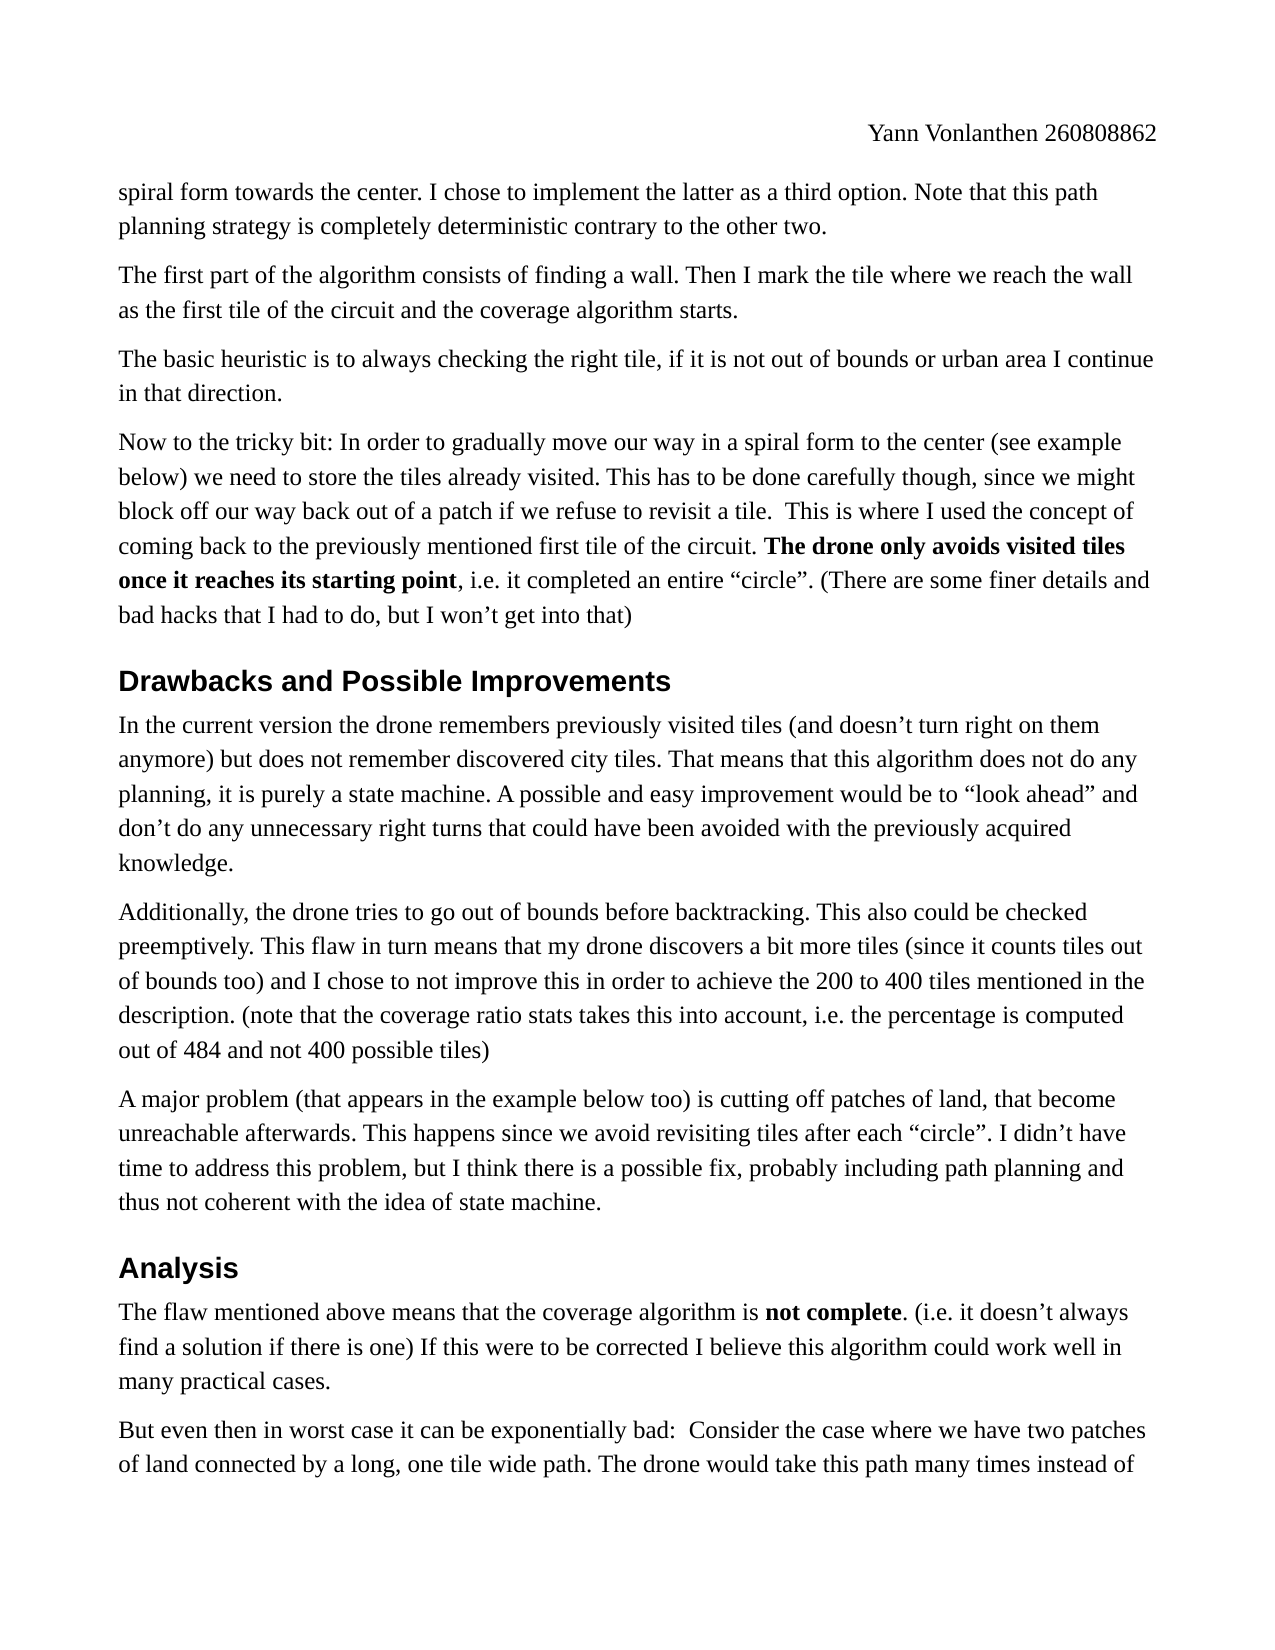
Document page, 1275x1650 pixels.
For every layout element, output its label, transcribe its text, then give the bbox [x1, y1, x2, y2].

text Now to the tricky bit: In order to gradually move our way in a spiral form to the center (see example below) we need to store the tiles already visited. This has to be done carefully though, since we might block off our way back out of a patch if we refuse to revisit a tile. This is where I used the concept of coming back to the previously mentioned first tile of the circuit. The drone only avoids visited tiles once it reaches its starting point, i.e. it completed an entire “circle”. (There are some finer details and bad hacks that I had to do, but I won’t get into that) [118, 427, 1157, 629]
text The flaw mentioned above means that the coverage algorithm is not complete. (i.e. it doesn’t always find a solution if there is one) If this were to be corrected I believe this algorithm could work well in many practical cases. [118, 1297, 1157, 1395]
text spiral form towards the center. I chose to implement the latter as a third option. Note that this path planning strategy is completely deterministic contrary to the other two. [118, 177, 1157, 240]
text The first part of the algorithm consists of finding a wall. Then I mark the tile where we reach the wall as the first tile of the circuit and the coverage algorithm starts. [118, 260, 1157, 324]
text But even then in worst case it can be exponentially bad: Consider the case where we have two patches of land connected by a long, one tile wide path. The drone would take this path many times instead of [118, 1415, 1157, 1478]
subtitle Drawbacks and Possible Improvements [118, 663, 1157, 697]
subtitle Analysis [118, 1251, 1157, 1284]
text Additionally, the drone tries to go out of bounds before backtracking. This also could be checked preemptively. This flaw in turn means that my drone discovers a bit more tiles (since it counts tiles out of bounds too) and I chose to not improve this in order to achieve the 200 to 400 tiles mentioned in the description. (note that the coverage ratio stats takes this into account, i.e. the percentage is computed out of 484 and not 400 possible tiles) [118, 897, 1157, 1063]
text A major problem (that appears in the example below too) is cutting off patches of land, that become unreachable afterwards. This happens since we avoid revisiting tiles after each “circle”. I didn’t have time to address this problem, but I think there is a possible fix, probably including path planning and thus not coherent with the idea of state machine. [118, 1084, 1157, 1216]
text The basic heuristic is to always checking the right tile, if it is not out of bounds or urban area I continue in that direction. [118, 344, 1157, 407]
text In the current version the drone remembers previously visited tiles (and doesn’t turn right on them anymore) but does not remember discovered city tiles. That means that this algorithm does not do any planning, it is purely a state machine. A possible and easy improvement would be to “look ahead” and don’t do any unnecessary right turns that could have been avoided with the previously acquired knowledge. [118, 710, 1157, 876]
